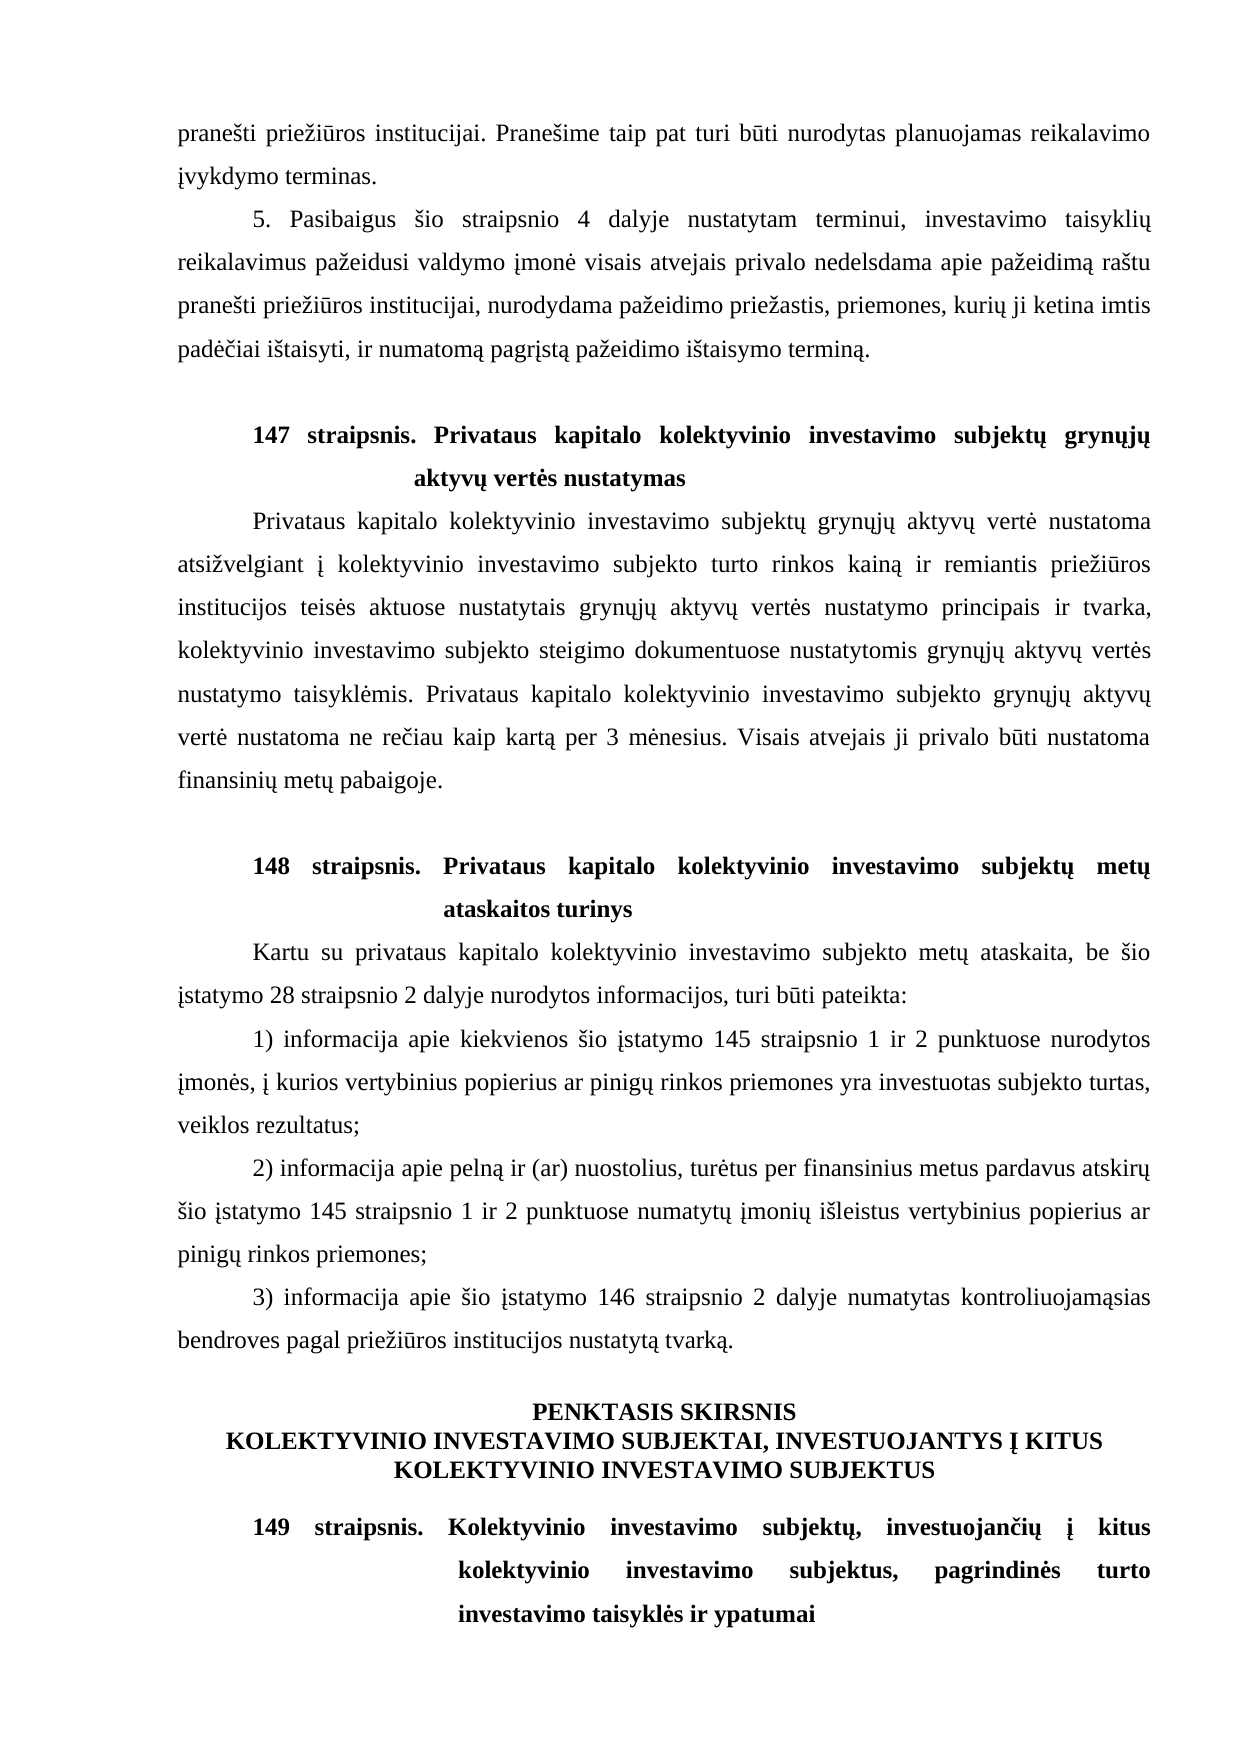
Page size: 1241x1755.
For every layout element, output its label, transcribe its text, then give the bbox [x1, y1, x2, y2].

text KOLEKTYVINIO INVESTAVIMO SUBJEKTAI, INVESTUOJANTYS Į KITUS KOLEKTYVINIO INVESTAVIMO SUBJEKTUS [177, 1426, 1152, 1484]
text PENKTASIS SKIRSNIS [177, 1397, 1152, 1426]
text pranešti priežiūros institucijai. Pranešime taip pat turi būti nurodytas planuojamas reikalavimo įvykdymo terminas. [177, 118, 1152, 190]
text 149 straipsnis. Kolektyvinio investavimo subjektų, investuojančių į kitus kolektyvinio investavimo subjektus, pagrindinės turto investavimo taisyklės ir ypatumai [252, 1512, 1152, 1627]
text 3) informacija apie šio įstatymo 146 straipsnio 2 dalyje numatytas kontroliuojamąsias bendroves pagal priežiūros institucijos nustatytą tvarką. [177, 1282, 1152, 1354]
text 2) informacija apie pelną ir (ar) nuostolius, turėtus per finansinius metus pardavus atskirų šio įstatymo 145 straipsnio 1 ir 2 punktuose numatytų įmonių išleistus vertybinius popierius ar pinigų rinkos priemones; [177, 1153, 1152, 1268]
text 5. Pasibaigus šio straipsnio 4 dalyje nustatytam terminui, investavimo taisyklių reikalavimus pažeidusi valdymo įmonė visais atvejais privalo nedelsdama apie pažeidimą raštu pranešti priežiūros institucijai, nurodydama pažeidimo priežastis, priemones, kurių ji ketina imtis padėčiai ištaisyti, ir numatomą pagrįstą pažeidimo ištaisymo terminą. [177, 204, 1152, 362]
text 147 straipsnis. Privataus kapitalo kolektyvinio investavimo subjektų grynųjų aktyvų vertės nustatymas [252, 420, 1152, 492]
text 1) informacija apie kiekvienos šio įstatymo 145 straipsnio 1 ir 2 punktuose nurodytos įmonės, į kurios vertybinius popierius ar pinigų rinkos priemones yra investuotas subjekto turtas, veiklos rezultatus; [177, 1024, 1152, 1139]
text Kartu su privataus kapitalo kolektyvinio investavimo subjekto metų ataskaita, be šio įstatymo 28 straipsnio 2 dalyje nurodytos informacijos, turi būti pateikta: [177, 937, 1152, 1009]
text Privataus kapitalo kolektyvinio investavimo subjektų grynųjų aktyvų vertė nustatoma atsižvelgiant į kolektyvinio investavimo subjekto turto rinkos kainą ir remiantis priežiūros institucijos teisės aktuose nustatytais grynųjų aktyvų vertės nustatymo principais ir tvarka, kolektyvinio investavimo subjekto steigimo dokumentuose nustatytomis grynųjų aktyvų vertės nustatymo taisyklėmis. Privataus kapitalo kolektyvinio investavimo subjekto grynųjų aktyvų vertė nustatoma ne rečiau kaip kartą per 3 mėnesius. Visais atvejais ji privalo būti nustatoma finansinių metų pabaigoje. [177, 506, 1152, 794]
text 148 straipsnis. Privataus kapitalo kolektyvinio investavimo subjektų metų ataskaitos turinys [252, 851, 1152, 923]
